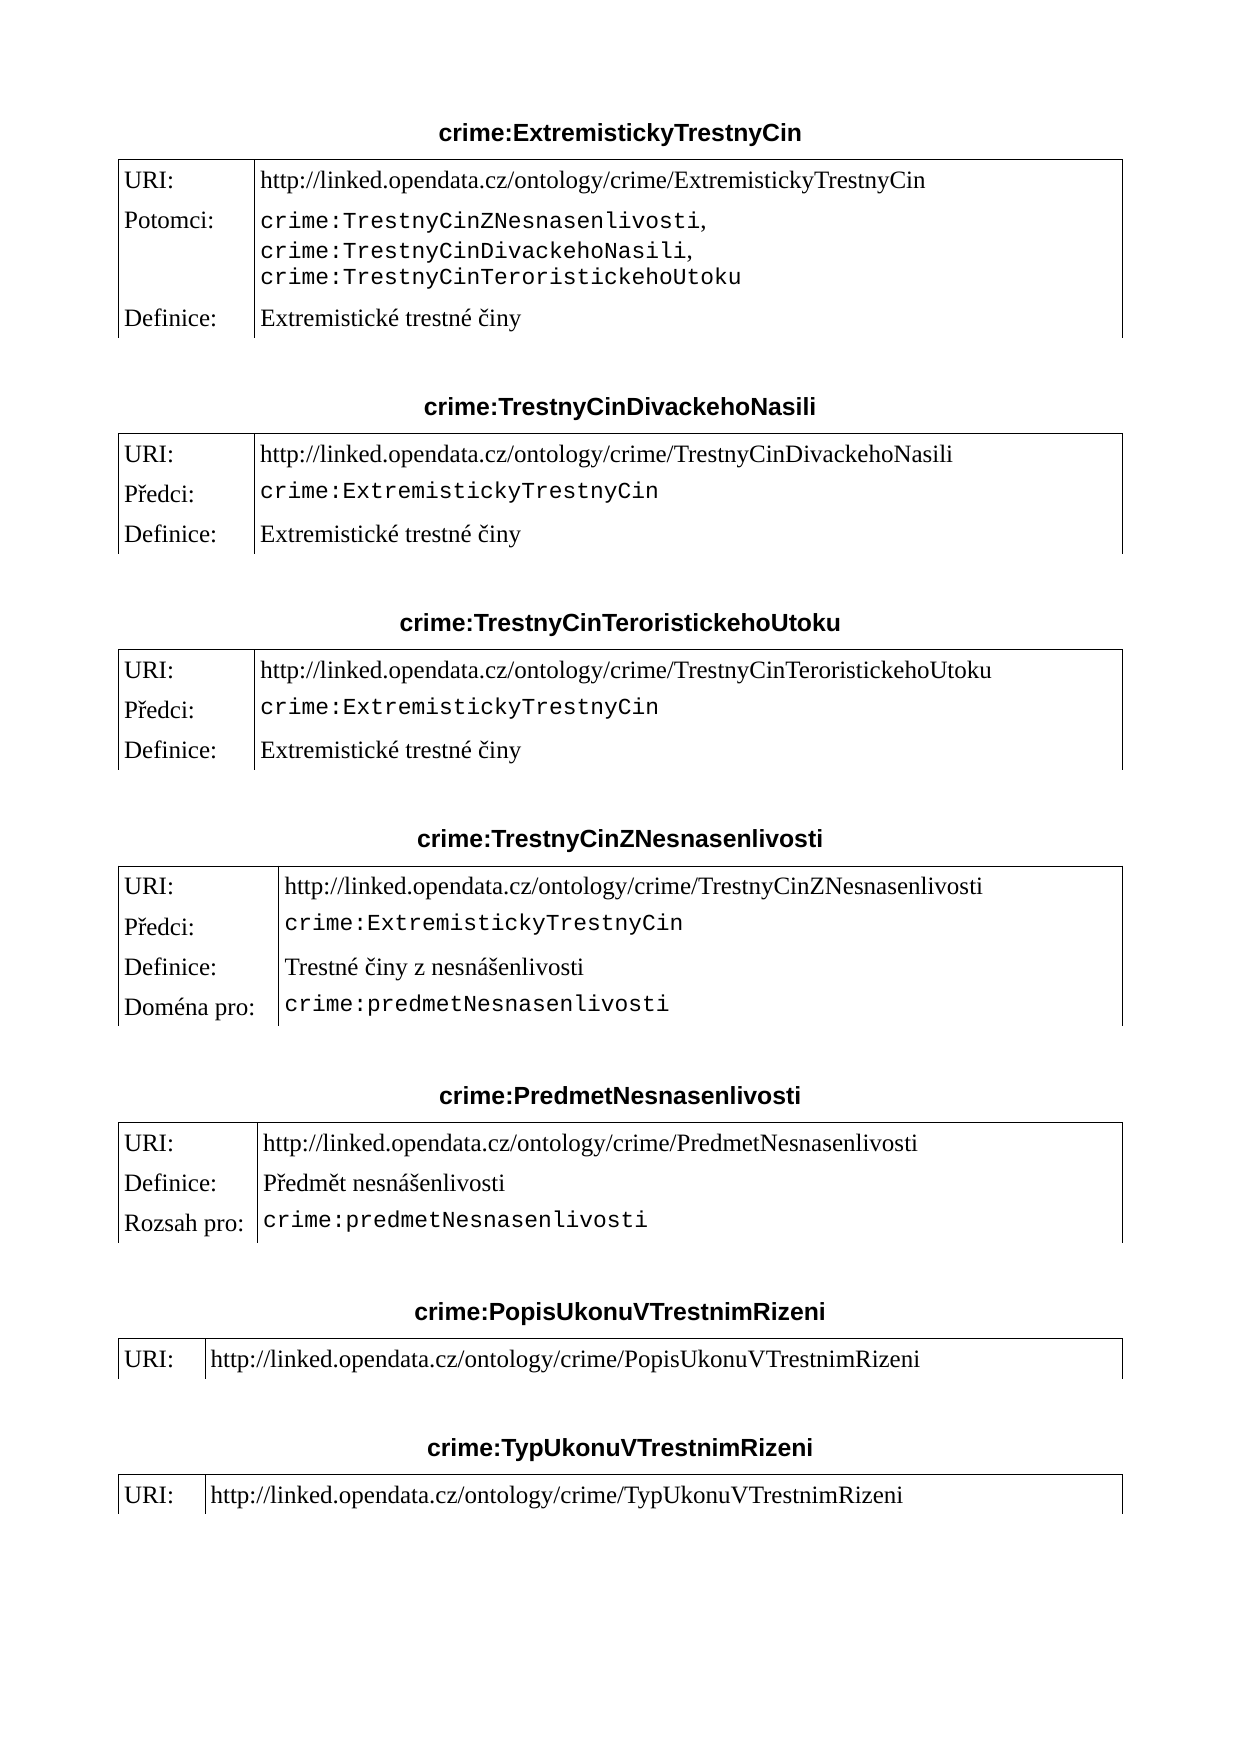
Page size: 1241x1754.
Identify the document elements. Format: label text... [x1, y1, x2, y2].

subtitle crime:TypUkonuVTrestnimRizeni [118, 1433, 1122, 1462]
table_header URI: [119, 1123, 257, 1162]
table_header URI: [119, 1339, 205, 1378]
table_header http://linked.opendata.cz/ontology/crime/TrestnyCinTeroristickehoUtoku [255, 650, 1122, 689]
table_cell Definice: [119, 730, 254, 770]
table_header http://linked.opendata.cz/ontology/crime/PredmetNesnasenlivosti [258, 1123, 1122, 1162]
subtitle crime:TrestnyCinTeroristickehoUtoku [118, 608, 1122, 637]
table_cell crime:ExtremistickyTrestnyCin [255, 473, 1122, 513]
table_cell Definice: [119, 514, 254, 554]
table_header http://linked.opendata.cz/ontology/crime/TypUkonuVTrestnimRizeni [206, 1475, 1122, 1514]
table_cell Předci: [119, 906, 278, 946]
table_cell Doména pro: [119, 986, 278, 1026]
table_header URI: [119, 1475, 205, 1514]
table_cell Předci: [119, 473, 254, 513]
table_cell Definice: [119, 946, 278, 986]
table_cell crime:predmetNesnasenlivosti [258, 1203, 1122, 1243]
table_cell Extremistické trestné činy [255, 297, 1122, 337]
table_header http://linked.opendata.cz/ontology/crime/TrestnyCinDivackehoNasili [255, 434, 1122, 473]
subtitle crime:ExtremistickyTrestnyCin [118, 118, 1122, 147]
table_cell Extremistické trestné činy [255, 730, 1122, 770]
table_cell Předmět nesnášenlivosti [258, 1162, 1122, 1202]
subtitle crime:PredmetNesnasenlivosti [118, 1081, 1122, 1109]
table_header http://linked.opendata.cz/ontology/crime/PopisUkonuVTrestnimRizeni [206, 1339, 1122, 1378]
subtitle crime:PopisUkonuVTrestnimRizeni [118, 1297, 1122, 1326]
table_header URI: [119, 434, 254, 473]
table_cell crime:predmetNesnasenlivosti [279, 986, 1122, 1026]
table_header http://linked.opendata.cz/ontology/crime/TrestnyCinZNesnasenlivosti [279, 867, 1122, 906]
table_cell Potomci: [119, 200, 254, 297]
table_cell crime:TrestnyCinZNesnasenlivosti, crime:TrestnyCinDivackehoNasili, crime:TrestnyCinTeroristickehoUtoku [255, 200, 1122, 297]
table_header http://linked.opendata.cz/ontology/crime/ExtremistickyTrestnyCin [255, 160, 1122, 199]
table_cell crime:ExtremistickyTrestnyCin [255, 690, 1122, 730]
table_header URI: [119, 650, 254, 689]
table_cell Extremistické trestné činy [255, 514, 1122, 554]
table_cell Definice: [119, 297, 254, 337]
table_cell Předci: [119, 690, 254, 730]
table_header URI: [119, 867, 278, 906]
subtitle crime:TrestnyCinDivackehoNasili [118, 392, 1122, 421]
table_cell Trestné činy z nesnášenlivosti [279, 946, 1122, 986]
table_cell crime:ExtremistickyTrestnyCin [279, 906, 1122, 946]
subtitle crime:TrestnyCinZNesnasenlivosti [118, 824, 1122, 853]
table_cell Definice: [119, 1162, 257, 1202]
table_cell Rozsah pro: [119, 1203, 257, 1243]
table_header URI: [119, 160, 254, 199]
